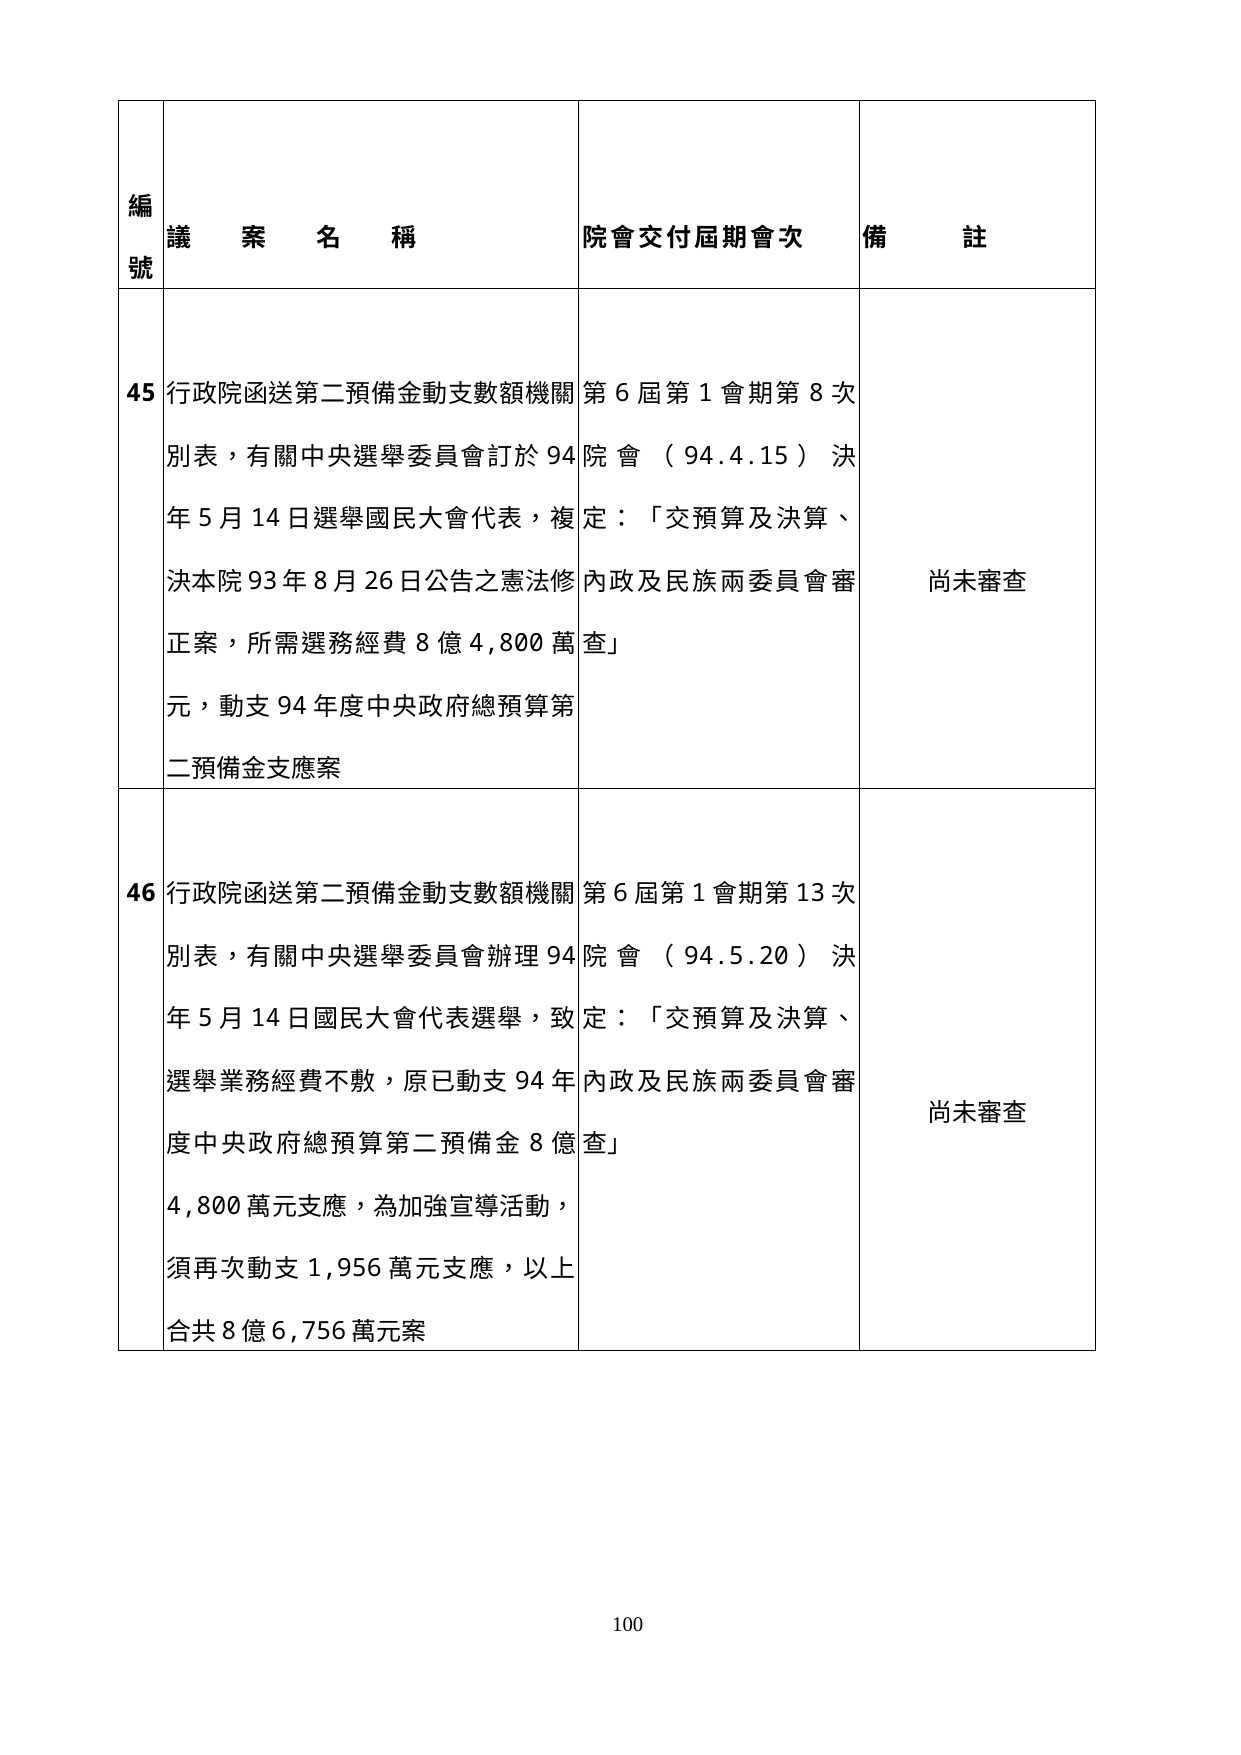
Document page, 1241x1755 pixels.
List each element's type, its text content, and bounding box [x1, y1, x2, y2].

table_header 議 案 名 稱 [164, 101, 578, 288]
table_cell 尚未審查 [860, 289, 1095, 788]
table_header 編號 [119, 101, 163, 288]
table_cell [119, 789, 163, 1350]
table_header 院會交付屆期會次 [579, 101, 859, 288]
table_cell 第6屆第1會期第13次院會（94.5.20）決定：「交預算及決算、內政及民族兩委員會審查」 [579, 789, 859, 1350]
table_cell 第6屆第1會期第8次院會（94.4.15）決定：「交預算及決算、內政及民族兩委員會審查」 [579, 289, 859, 788]
table_cell 行政院函送第二預備金動支數額機關別表，有關中央選舉委員會辦理94年5月14日國民大會代表選舉，致選舉業務經費不敷，原已動支94年度中央政府總預算第二預備金8億4,800萬元支應，為加強宣導活動，須再次動支1,956萬元支應，以上合共8億6,756萬元案 [164, 789, 578, 1350]
table_cell 尚未審查 [860, 789, 1095, 1350]
table_cell [119, 289, 163, 788]
table_cell 行政院函送第二預備金動支數額機關別表，有關中央選舉委員會訂於94年5月14日選舉國民大會代表，複決本院93年8月26日公告之憲法修正案，所需選務經費8億4,800萬元，動支94年度中央政府總預算第二預備金支應案 [164, 289, 578, 788]
table_header 備 註 [860, 101, 1095, 288]
